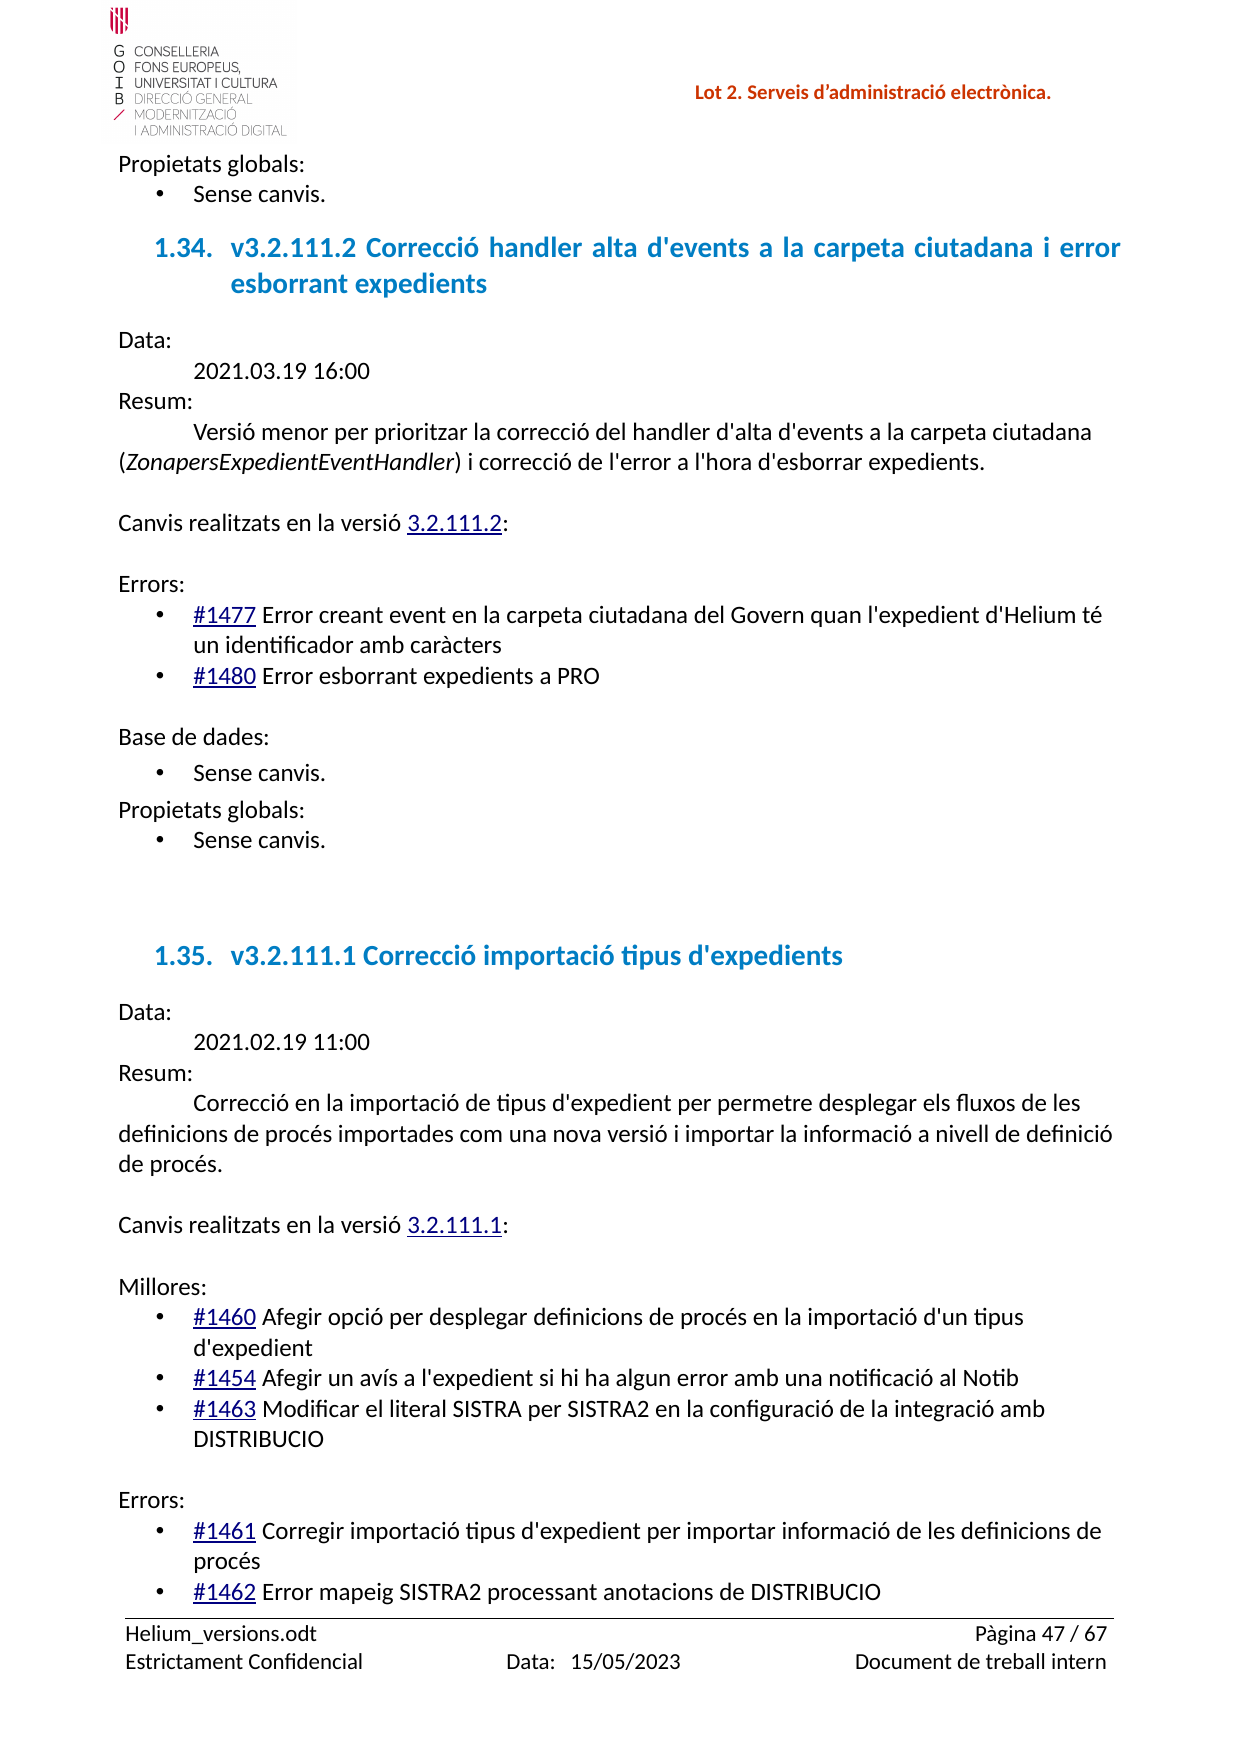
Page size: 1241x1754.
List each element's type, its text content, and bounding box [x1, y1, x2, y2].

text Correcció en la importació de tipus d'expedient per permetre desplegar els fluxos de les definicions de procés importades com una nova versió i importar la informació a nivell de definició de procés. [118, 1087, 1122, 1179]
text Data: [118, 996, 1122, 1026]
text 2021.03.19 16:00 [118, 355, 1122, 385]
text Propietats globals: [118, 148, 1122, 178]
text Propietats globals: [118, 794, 1122, 824]
list Sense canvis. [156, 178, 1122, 209]
text 2021.02.19 11:00 [118, 1026, 1122, 1057]
list #1480 Error esborrant expedients a PRO [156, 660, 1122, 691]
text Resum: [118, 1057, 1122, 1087]
text Canvis realitzats en la versió 3.2.111.1: [118, 1209, 1122, 1240]
text Versió menor per prioritzar la correcció del handler d'alta d'events a la carpeta ciutadana (ZonapersExpedientEventHandler) i correcció de l'error a l'hora d'esborrar expedients. [118, 416, 1122, 477]
list Sense canvis. [156, 824, 1122, 855]
text Millores: [118, 1271, 1122, 1301]
text Errors: [118, 1484, 1122, 1515]
list #1477 Error creant event en la carpeta ciutadana del Govern quan l'expedient d'Helium té un identificador amb caràcters [156, 599, 1122, 660]
list #1462 Error mapeig SISTRA2 processant anotacions de DISTRIBUCIO [156, 1576, 1122, 1606]
picture [100, 0, 297, 144]
text Errors: [118, 568, 1122, 599]
subtitle v3.2.111.2 Correcció handler alta d'events a la carpeta ciutadana i error esborrant expedients [153, 229, 1122, 301]
list #1463 Modificar el literal SISTRA per SISTRA2 en la configuració de la integració amb DISTRIBUCIO [156, 1393, 1122, 1454]
subtitle v3.2.111.1 Correcció importació tipus d'expedients [153, 937, 1122, 972]
text Data: [118, 324, 1122, 355]
text Resum: [118, 385, 1122, 416]
list Sense canvis. [156, 757, 1122, 788]
text Base de dades: [118, 721, 1122, 752]
list #1460 Afegir opció per desplegar definicions de procés en la importació d'un tipus d'expedient [156, 1301, 1122, 1362]
list #1454 Afegir un avís a l'expedient si hi ha algun error amb una notificació al Notib [156, 1362, 1122, 1393]
text Canvis realitzats en la versió 3.2.111.2: [118, 507, 1122, 538]
list #1461 Corregir importació tipus d'expedient per importar informació de les definicions de procés [156, 1515, 1122, 1576]
